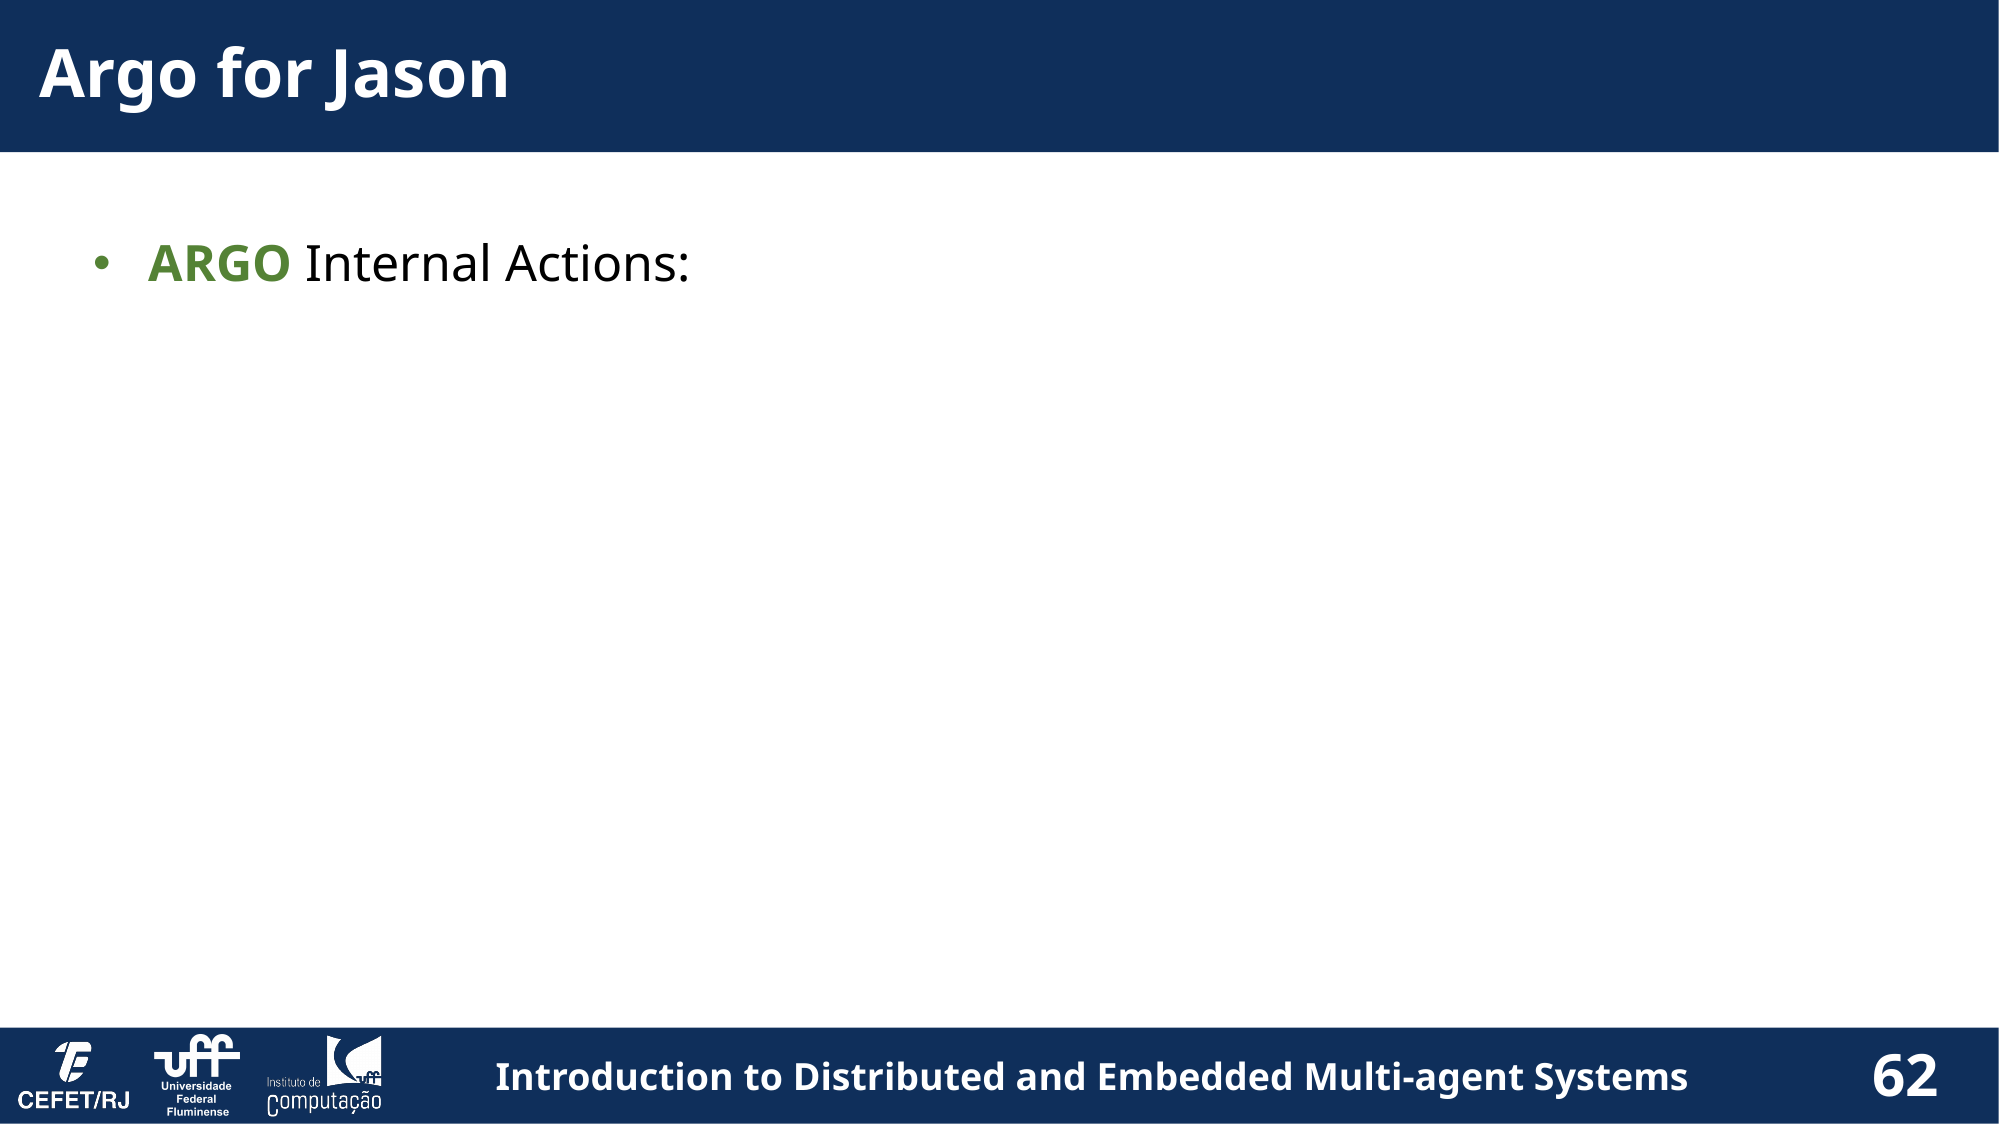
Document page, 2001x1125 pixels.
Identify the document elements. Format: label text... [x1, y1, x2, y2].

picture [153, 1033, 241, 1121]
text_box Argo for Jason [25, 23, 1999, 119]
text_box ARGO Internal Actions: [77, 231, 1832, 1005]
picture [18, 1021, 129, 1125]
picture [265, 1033, 383, 1117]
